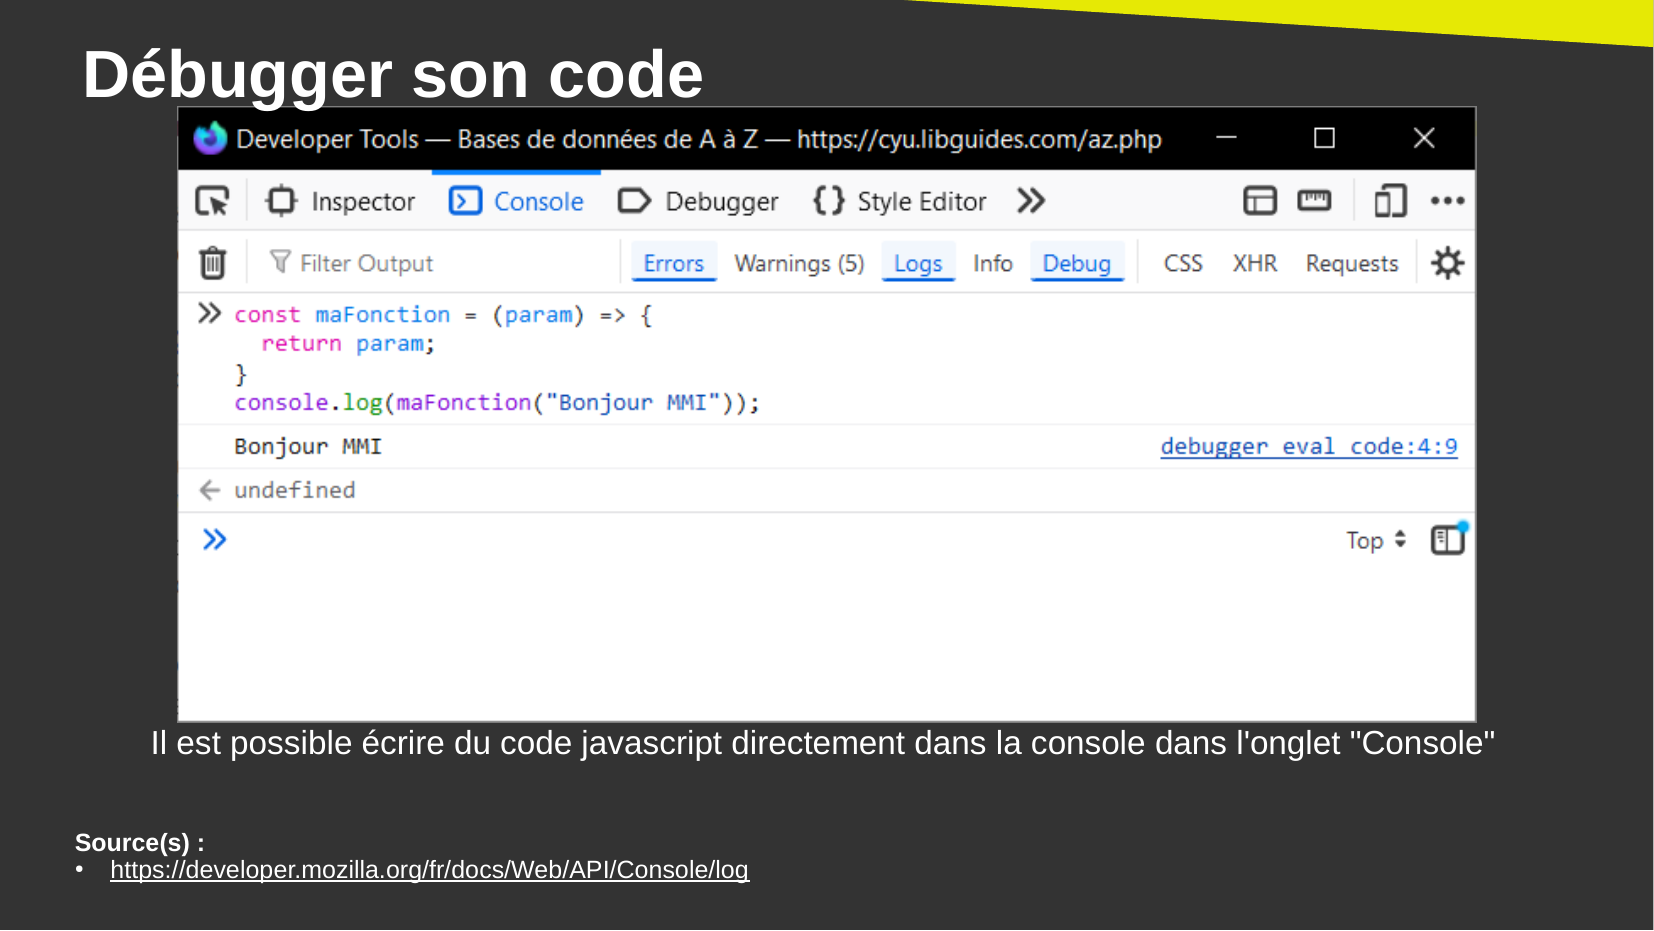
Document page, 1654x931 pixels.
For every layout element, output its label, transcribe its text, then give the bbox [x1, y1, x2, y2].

text_box Il est possible écrire du code javascript directement dans la console dans l'onglet "Console" [135, 716, 1518, 810]
text_box [904, 0, 1654, 48]
picture [177, 114, 1477, 716]
text_box Source(s) : https://developer.mozilla.org/fr/docs/Web/API/Console/log [60, 820, 1583, 892]
title Débugger son code [82, 37, 1571, 114]
